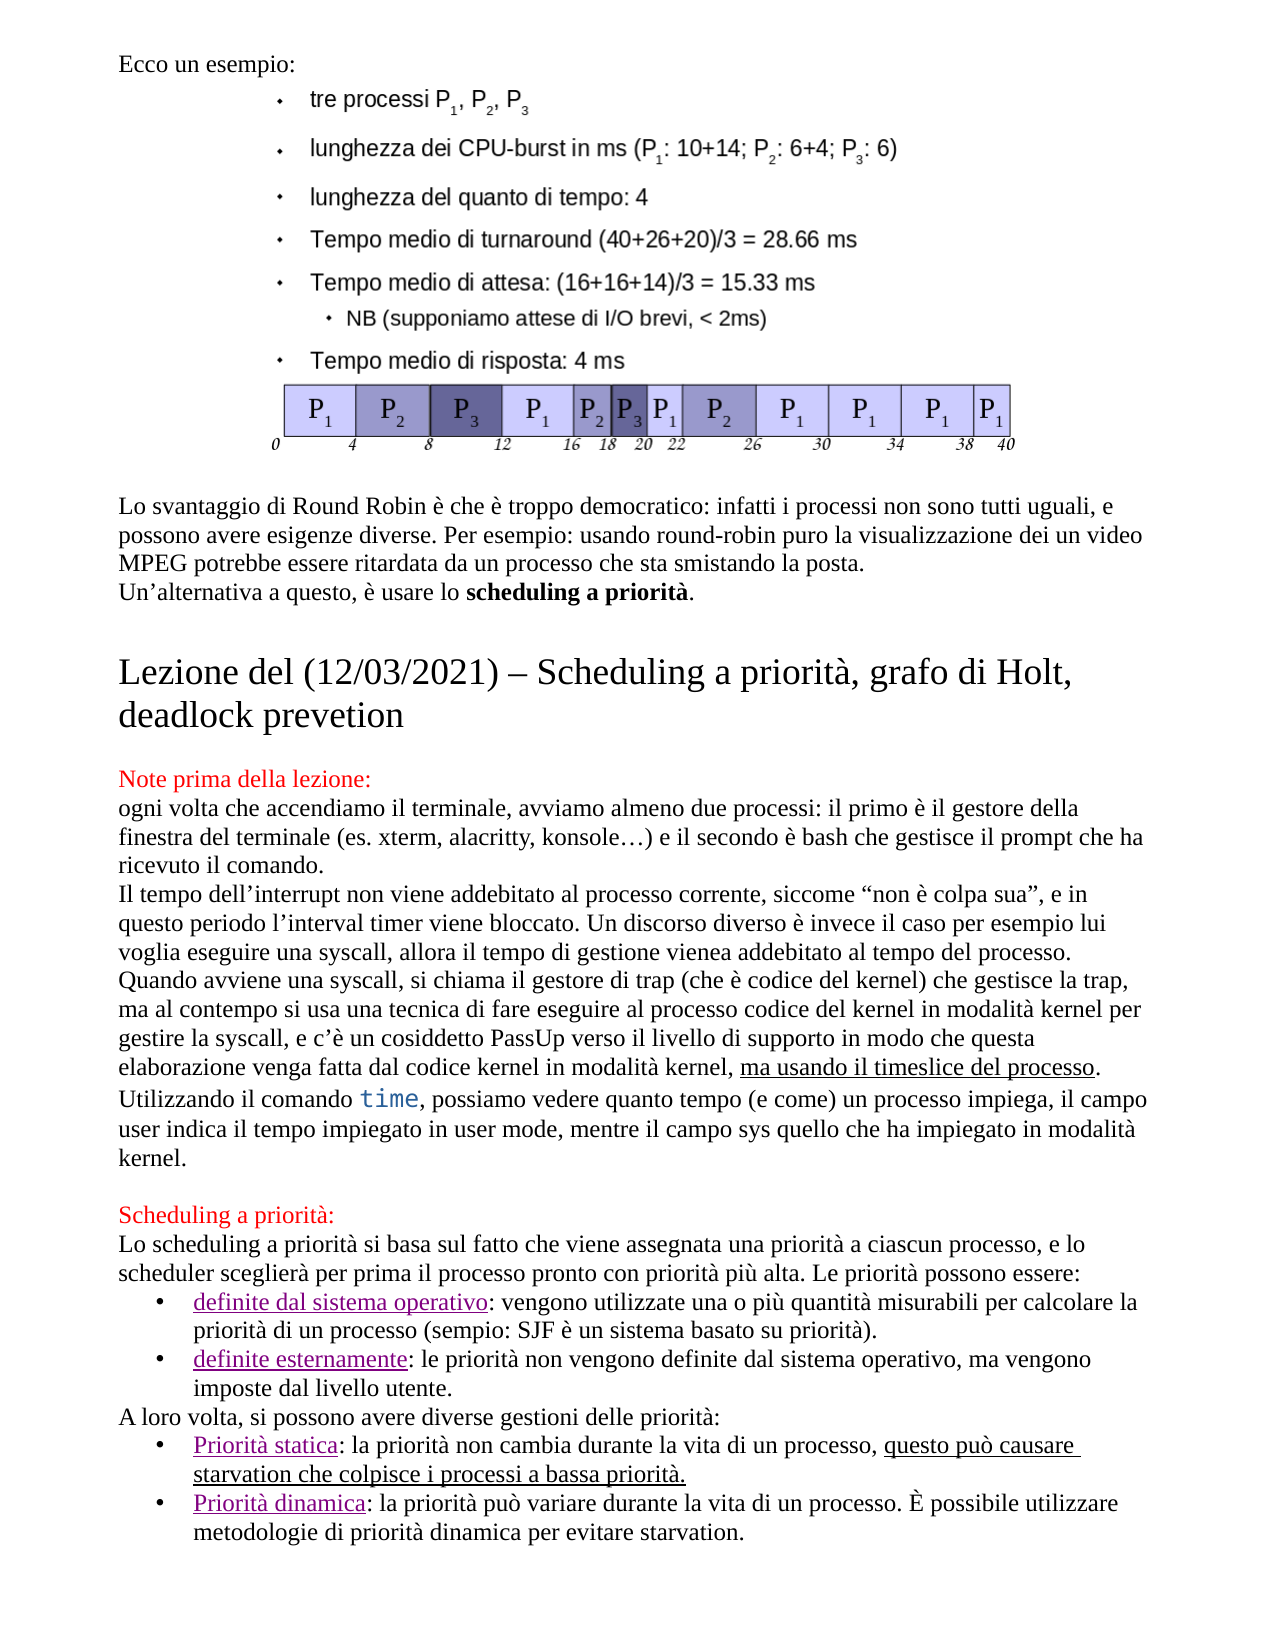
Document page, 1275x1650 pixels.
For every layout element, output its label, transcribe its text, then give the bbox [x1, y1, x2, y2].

picture [256, 78, 1019, 463]
text Un’alternativa a questo, è usare lo scheduling a priorità. [118, 577, 1157, 606]
list definite dal sistema operativo: vengono utilizzate una o più quantità misurabili per calcolare la priorità di un processo (sempio: SJF è un sistema basato su priorità). [156, 1287, 1157, 1344]
text Lo scheduling a priorità si basa sul fatto che viene assegnata una priorità a ciascun processo, e lo scheduler sceglierà per prima il processo pronto con priorità più alta. Le priorità possono essere: [118, 1229, 1157, 1287]
list Priorità dinamica: la priorità può variare durante la vita di un processo. È possibile utilizzare metodologie di priorità dinamica per evitare starvation. [156, 1488, 1157, 1546]
list definite esternamente: le priorità non vengono definite dal sistema operativo, ma vengono imposte dal livello utente. [156, 1344, 1157, 1402]
text Note prima della lezione: [118, 764, 1157, 793]
text Lezione del (12/03/2021) – Scheduling a priorità, grafo di Holt, deadlock prevetion [118, 649, 1157, 735]
text Quando avviene una syscall, si chiama il gestore di trap (che è codice del kernel) che gestisce la trap, ma al contempo si usa una tecnica di fare eseguire al processo codice del kernel in modalità kernel per gestire la syscall, e c’è un cosiddetto PassUp verso il livello di supporto in modo che questa elaborazione venga fatta dal codice kernel in modalità kernel, ma usando il timeslice del processo. [118, 965, 1157, 1080]
list Priorità statica: la priorità non cambia durante la vita di un processo, questo può causare starvation che colpisce i processi a bassa priorità. [156, 1431, 1157, 1488]
text A loro volta, si possono avere diverse gestioni delle priorità: [118, 1402, 1157, 1431]
text Ecco un esempio: [118, 49, 1157, 78]
text Scheduling a priorità: [118, 1201, 1157, 1229]
text Utilizzando il comando time, possiamo vedere quanto tempo (e come) un processo impiega, il campo user indica il tempo impiegato in user mode, mentre il campo sys quello che ha impiegato in modalità kernel. [118, 1080, 1157, 1172]
text Lo svantaggio di Round Robin è che è troppo democratico: infatti i processi non sono tutti uguali, e possono avere esigenze diverse. Per esempio: usando round-robin puro la visualizzazione dei un video MPEG potrebbe essere ritardata da un processo che sta smistando la posta. [118, 491, 1157, 577]
text Il tempo dell’interrupt non viene addebitato al processo corrente, siccome “non è colpa sua”, e in questo periodo l’interval timer viene bloccato. Un discorso diverso è invece il caso per esempio lui voglia eseguire una syscall, allora il tempo di gestione vienea addebitato al tempo del processo. [118, 879, 1157, 965]
text ogni volta che accendiamo il terminale, avviamo almeno due processi: il primo è il gestore della finestra del terminale (es. xterm, alacritty, konsole…) e il secondo è bash che gestisce il prompt che ha ricevuto il comando. [118, 793, 1157, 879]
